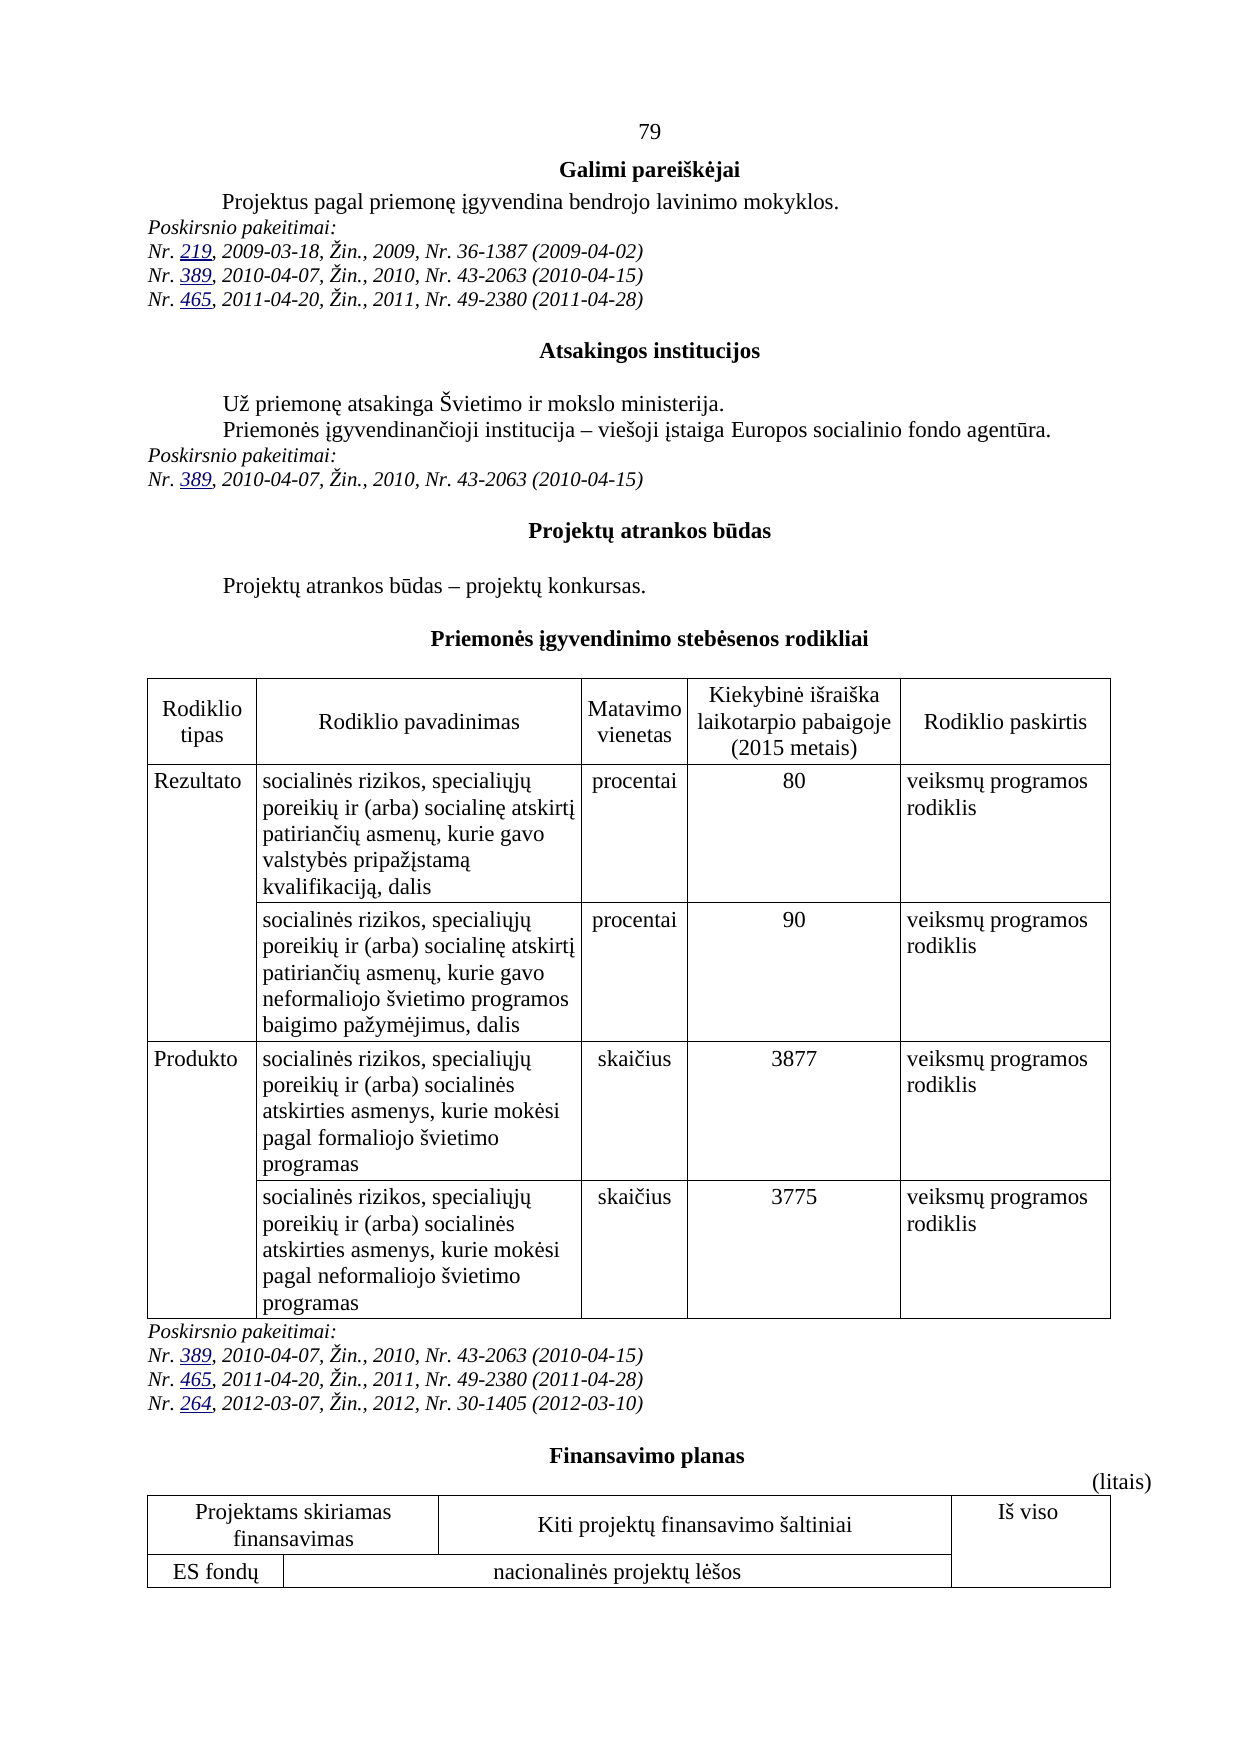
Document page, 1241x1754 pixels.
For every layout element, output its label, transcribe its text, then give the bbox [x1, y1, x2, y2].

text Poskirsnio pakeitimai: [148, 1319, 1152, 1343]
text Už priemonę atsakinga Švietimo ir mokslo ministerija. [148, 390, 1152, 416]
table_cell procentai [582, 903, 687, 1041]
table_cell socialinės rizikos, specialiųjų poreikių ir (arba) socialinės atskirties asmenys, kurie mokėsi pagal formaliojo švietimo programas [257, 1042, 581, 1179]
text Nr. 465, 2011-04-20, Žin., 2011, Nr. 49-2380 (2011-04-28) [148, 1367, 1152, 1391]
table_header Iš viso [952, 1496, 1110, 1587]
text Nr. 389, 2010-04-07, Žin., 2010, Nr. 43-2063 (2010-04-15) [148, 467, 1152, 491]
table_cell 3775 [688, 1181, 900, 1318]
table_cell skaičius [582, 1181, 687, 1318]
table_cell veiksmų programos rodiklis [901, 765, 1110, 902]
table_cell veiksmų programos rodiklis [901, 1042, 1110, 1179]
text Priemonės įgyvendinančioji institucija – viešoji įstaiga Europos socialinio fondo agentūra. [148, 416, 1152, 443]
table_cell 80 [688, 765, 900, 902]
table_cell socialinės rizikos, specialiųjų poreikių ir (arba) socialinę atskirtį patiriančių asmenų, kurie gavo valstybės pripažįstamą kvalifikaciją, dalis [257, 765, 581, 902]
text Projektų atrankos būdas [148, 517, 1152, 543]
text Nr. 264, 2012-03-07, Žin., 2012, Nr. 30-1405 (2012-03-10) [148, 1391, 1152, 1415]
text Nr. 389, 2010-04-07, Žin., 2010, Nr. 43-2063 (2010-04-15) [148, 263, 1152, 287]
text Finansavimo planas [148, 1442, 1152, 1468]
text Nr. 465, 2011-04-20, Žin., 2011, Nr. 49-2380 (2011-04-28) [148, 287, 1152, 311]
text Poskirsnio pakeitimai: [148, 443, 1152, 467]
text Priemonės įgyvendinimo stebėsenos rodikliai [148, 625, 1152, 651]
table_cell Rezultato [148, 765, 256, 1041]
table_cell ES fondų [148, 1555, 283, 1587]
table_header Rodiklio tipas [148, 679, 256, 763]
table_cell procentai [582, 765, 687, 902]
table_cell nacionalinės projektų lėšos [284, 1555, 951, 1587]
table_cell veiksmų programos rodiklis [901, 1181, 1110, 1318]
text Projektus pagal priemonę įgyvendina bendrojo lavinimo mokyklos. [148, 188, 1152, 214]
table_cell Produkto [148, 1042, 256, 1318]
table_cell 90 [688, 903, 900, 1041]
text Poskirsnio pakeitimai: [148, 214, 1152, 239]
table_header Projektams skiriamas finansavimas [148, 1496, 438, 1554]
table_cell skaičius [582, 1042, 687, 1179]
text Atsakingos institucijos [148, 337, 1152, 363]
text Projektų atrankos būdas – projektų konkursas. [148, 572, 1152, 598]
table_header Rodiklio pavadinimas [257, 679, 581, 763]
table_cell socialinės rizikos, specialiųjų poreikių ir (arba) socialinę atskirtį patiriančių asmenų, kurie gavo neformaliojo švietimo programos baigimo pažymėjimus, dalis [257, 903, 581, 1041]
text Galimi pareiškėjai [148, 156, 1152, 182]
table_cell socialinės rizikos, specialiųjų poreikių ir (arba) socialinės atskirties asmenys, kurie mokėsi pagal neformaliojo švietimo programas [257, 1181, 581, 1318]
table_header Kiekybinė išraiška laikotarpio pabaigoje (2015 metais) [688, 679, 900, 763]
table_cell veiksmų programos rodiklis [901, 903, 1110, 1041]
table_header Kiti projektų finansavimo šaltiniai [439, 1496, 951, 1554]
table_cell 3877 [688, 1042, 900, 1179]
table_header Matavimo vienetas [582, 679, 687, 763]
text Nr. 219, 2009-03-18, Žin., 2009, Nr. 36-1387 (2009-04-02) [148, 239, 1152, 263]
table_header Rodiklio paskirtis [901, 679, 1110, 763]
text Nr. 389, 2010-04-07, Žin., 2010, Nr. 43-2063 (2010-04-15) [148, 1343, 1152, 1367]
text (litais) [148, 1468, 1152, 1494]
